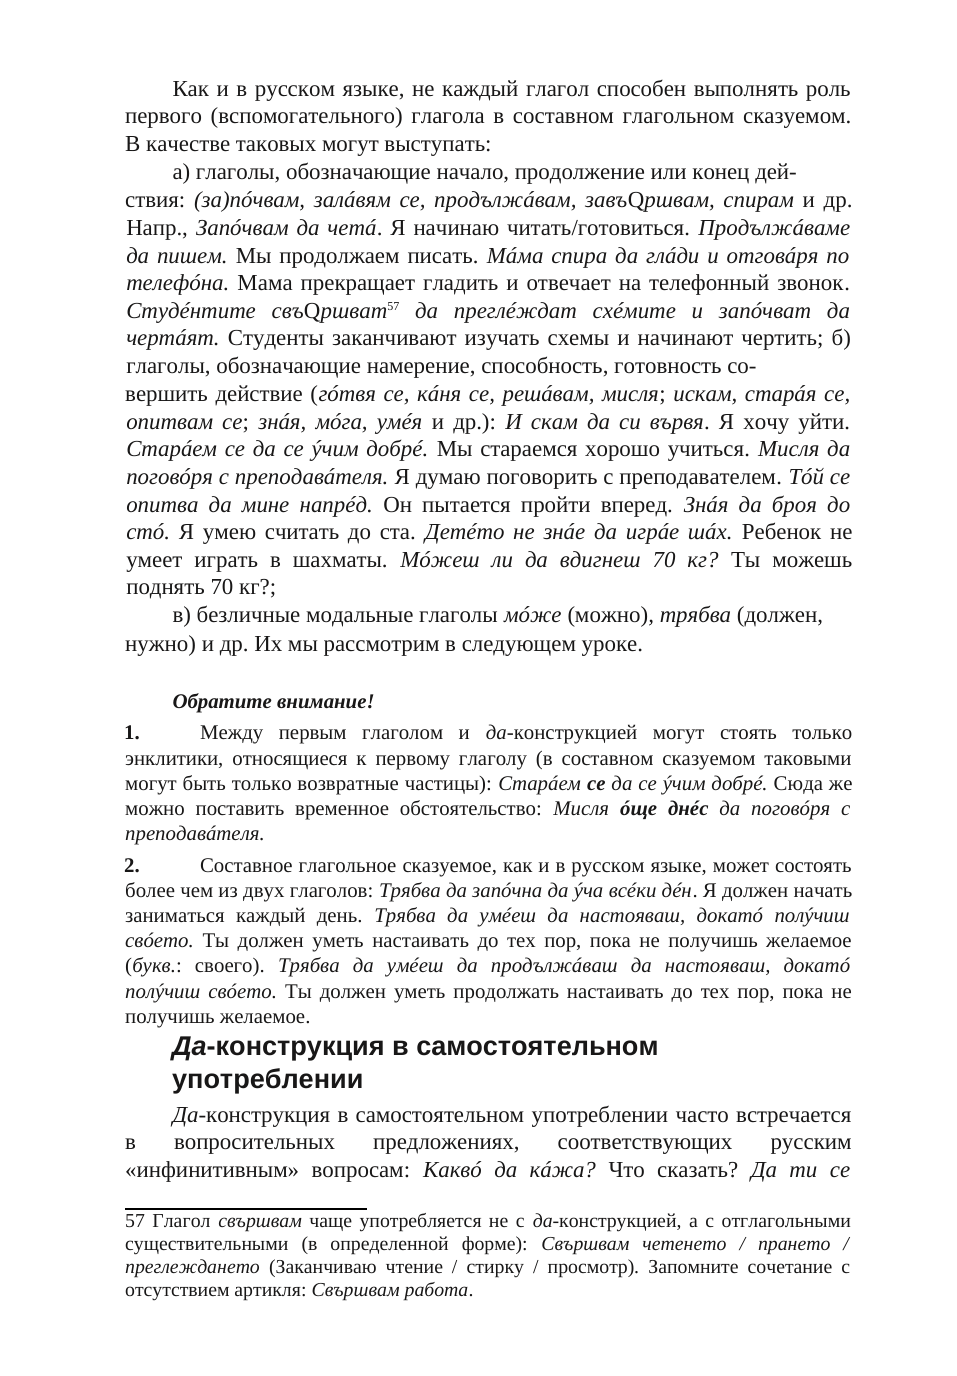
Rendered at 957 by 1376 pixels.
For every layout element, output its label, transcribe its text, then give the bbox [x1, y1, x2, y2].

list Составное глагольное сказуемое, как и в русском языке, может состоять более чем из двух глаголов: Трябва да запóчна да ýча всéки дéн. Я должен начать заниматься каждый день. Трябва да умéеш да настояваш, докатó полýчиш свóето. Ты должен уметь настаивать до тех пор, пока не получишь желаемое (букв.: своего). Трябва да умéеш да продължáваш да настояваш, докатó полýчиш свóето. Ты должен уметь продолжать настаивать до тех пор, пока не получишь желаемое. [124, 852, 852, 1028]
text Как и в русском языке, не каждый глагол способен выполнять роль первого (вспомогательного) глагола в составном глагольном сказуемом. В качестве таковых могут выступать: [125, 75, 852, 157]
text Да-конструкция в самостоятельном употреблении часто встречается в вопросительных предложениях, соответствующих русским «инфинитивным» вопросам: Каквó да кáжа? Что сказать? Да ти се [125, 1101, 852, 1182]
text Обратите внимание! [172, 689, 857, 713]
text а) глаголы, обозначающие начало, продолжение или конец дей- [172, 158, 852, 185]
list Между первым глаголом и да-конструкцией могут стоять только энклитики, относящиеся к первому глаголу (в составном сказуемом таковыми могут быть только возвратные частицы): Старáем се да се ýчим добрé. Сюда же можно поставить временное обстоятельство: Мисля óще днéс да поговóря с преподавáтеля. [124, 720, 852, 845]
text Глагол свършвам чаще употребляется не с да-конструкцией, а с отглагольными существительными (в определенной форме): Свършвам четенето / прането / преглеждането (Заканчиваю чтение / стирку / просмотр). Запомните сочетание с отсутствием артикля: Свършвам работа. [125, 1209, 851, 1301]
subtitle Да-конструкция в самостоятельном употреблении [172, 1029, 857, 1094]
text ствия: (за)пóчвам, залáвям се, продължáвам, завъQршвам, спирам и др. Напр., Запóчвам да четá. Я начинаю читать/готовиться. Продължáваме да пишем. Мы продолжаем писать. Мáма спира да глáди и отговáря по телефóна. Мама прекращает гладить и отвечает на телефонный звонок. Студéнтите свъQршват да преглéждат схéмите и запóчват да чертáят. Студенты заканчивают изучать схемы и начинают чертить; б) глаголы, обозначающие намерение, способность, готовность со- [125, 186, 852, 378]
text в) безличные модальные глаголы мóже (можно), трябва (должен, [172, 602, 852, 628]
text нужно) и др. Их мы рассмотрим в следующем уроке. [125, 630, 852, 656]
text вершить действие (гóтвя се, кáня се, решáвам, мисля; искам, старáя се, опитвам се; знáя, мóга, умéя и др.): И скам да си вървя. Я хочу уйти. Старáем се да се ýчим добрé. Мы стараемся хорошо учиться. Мисля да поговóря с преподавáтеля. Я думаю поговорить с преподавателем. Тóй се опитва да мине напрéд. Он пытается пройти вперед. Знáя да броя до стó. Я умею считать до ста. Детéто не знáе да игрáе шáх. Ребенок не умеет играть в шахматы. Мóжеш ли да вдигнеш 70 кг? Ты можешь поднять 70 кг?; [125, 380, 852, 600]
